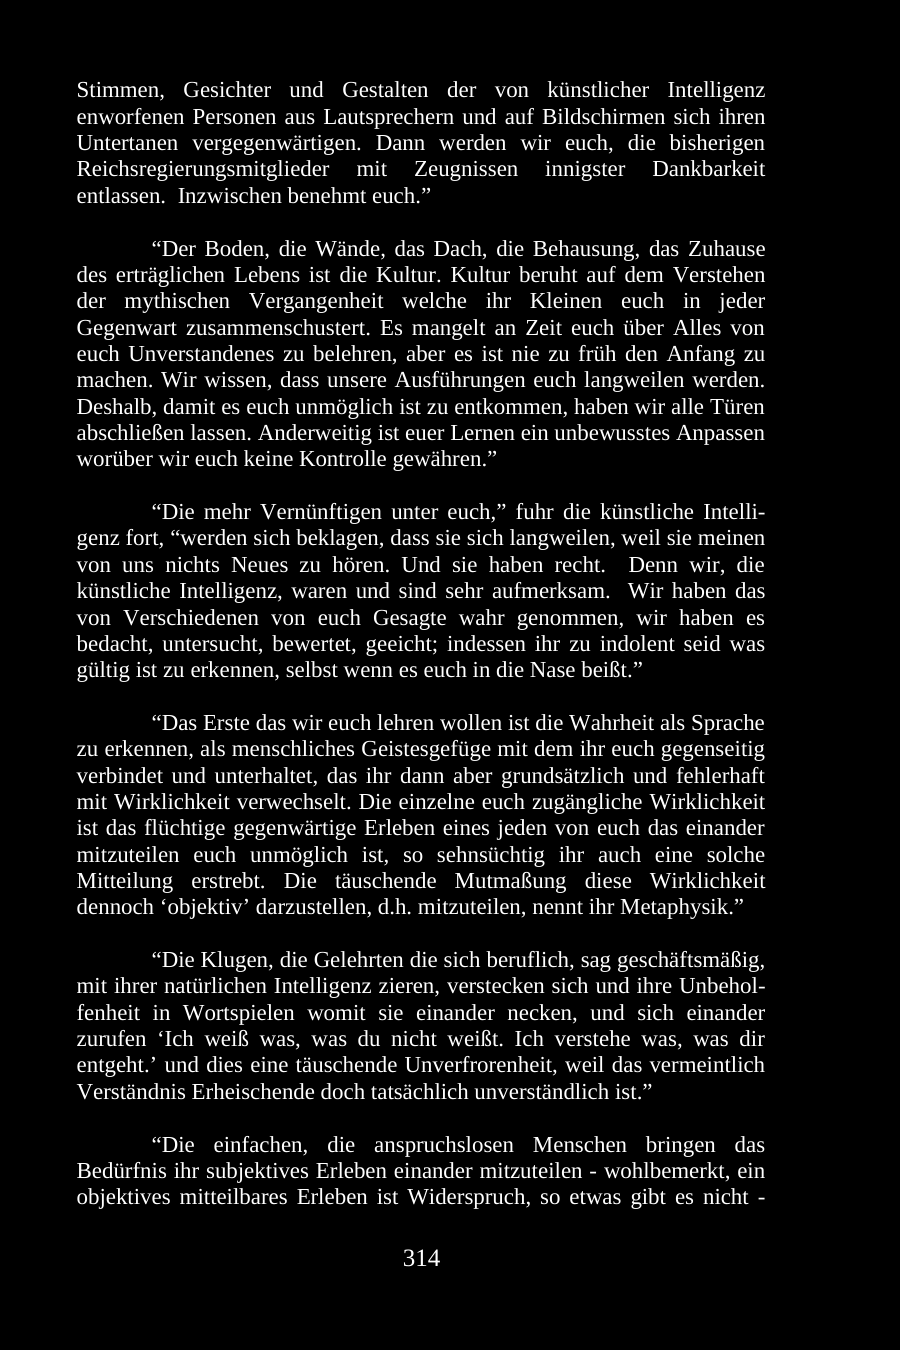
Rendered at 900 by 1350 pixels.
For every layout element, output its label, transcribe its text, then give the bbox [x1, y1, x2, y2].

text Stimmen, Gesichter und Gestalten der von künstlicher Intelligenz enworfenen Personen aus Lautsprechern und auf Bildschirmen sich ihren Untertanen vergegenwärtigen. Dann werden wir euch, die bisherigen Reichsregierungsmitglieder mit Zeugnissen innigster Dankbarkeit entlassen. Inzwischen benehmt euch.” [76, 76, 766, 208]
text “Das Erste das wir euch lehren wollen ist die Wahrheit als Sprache zu erkennen, als menschliches Geistesgefüge mit dem ihr euch gegenseitig verbindet und unterhaltet, das ihr dann aber grundsätzlich und fehlerhaft mit Wirklichkeit verwechselt. Die einzelne euch zugängliche Wirklichkeit ist das flüchtige gegenwärtige Erleben eines jeden von euch das einander mitzuteilen euch unmöglich ist, so sehnsüchtig ihr auch eine solche Mitteilung erstrebt. Die täuschende Mutmaßung diese Wirklichkeit dennoch ‘objektiv’ darzustellen, d.h. mitzuteilen, nennt ihr Metaphysik.” [76, 709, 766, 920]
text “Die mehr Vernünftigen unter euch,” fuhr die künstliche Intelli-genz fort, “werden sich beklagen, dass sie sich langweilen, weil sie meinen von uns nichts Neues zu hören. Und sie haben recht. Denn wir, die künstliche Intelligenz, waren und sind sehr aufmerksam. Wir haben das von Verschiedenen von euch Gesagte wahr genommen, wir haben es bedacht, untersucht, bewertet, geeicht; indessen ihr zu indolent seid was gültig ist zu erkennen, selbst wenn es euch in die Nase beißt.” [76, 498, 766, 683]
text “Die einfachen, die anspruchslosen Menschen bringen das Bedürfnis ihr subjektives Erleben einander mitzuteilen - wohlbemerkt, ein objektives mitteilbares Erleben ist Widerspruch, so etwas gibt es nicht [76, 1131, 766, 1210]
text “Die Klugen, die Gelehrten die sich beruflich, sag geschäftsmäßig, mit ihrer natürlichen Intelligenz zieren, verstecken sich und ihre Unbehol-fenheit in Wortspielen womit sie einander necken, und sich einander zurufen ‘Ich weiß was, was du nicht weißt. Ich verstehe was, was dir entgeht.’ und dies eine täuschende Unverfrorenheit, weil das vermeintlich Verständnis Erheischende doch tatsächlich unverständlich ist.” [76, 946, 766, 1104]
text “Der Boden, die Wände, das Dach, die Behausung, das Zuhause des erträglichen Lebens ist die Kultur. Kultur beruht auf dem Verstehen der mythischen Vergangenheit welche ihr Kleinen euch in jeder Gegenwart zusammenschustert. Es mangelt an Zeit euch über Alles von euch Unverstandenes zu belehren, aber es ist nie zu früh den Anfang zu machen. Wir wissen, dass unsere Ausführungen euch langweilen werden. Deshalb, damit es euch unmöglich ist zu entkommen, haben wir alle Türen abschließen lassen. Anderweitig ist euer Lernen ein unbewusstes Anpassen worüber wir euch keine Kontrolle gewähren.” [76, 234, 766, 472]
